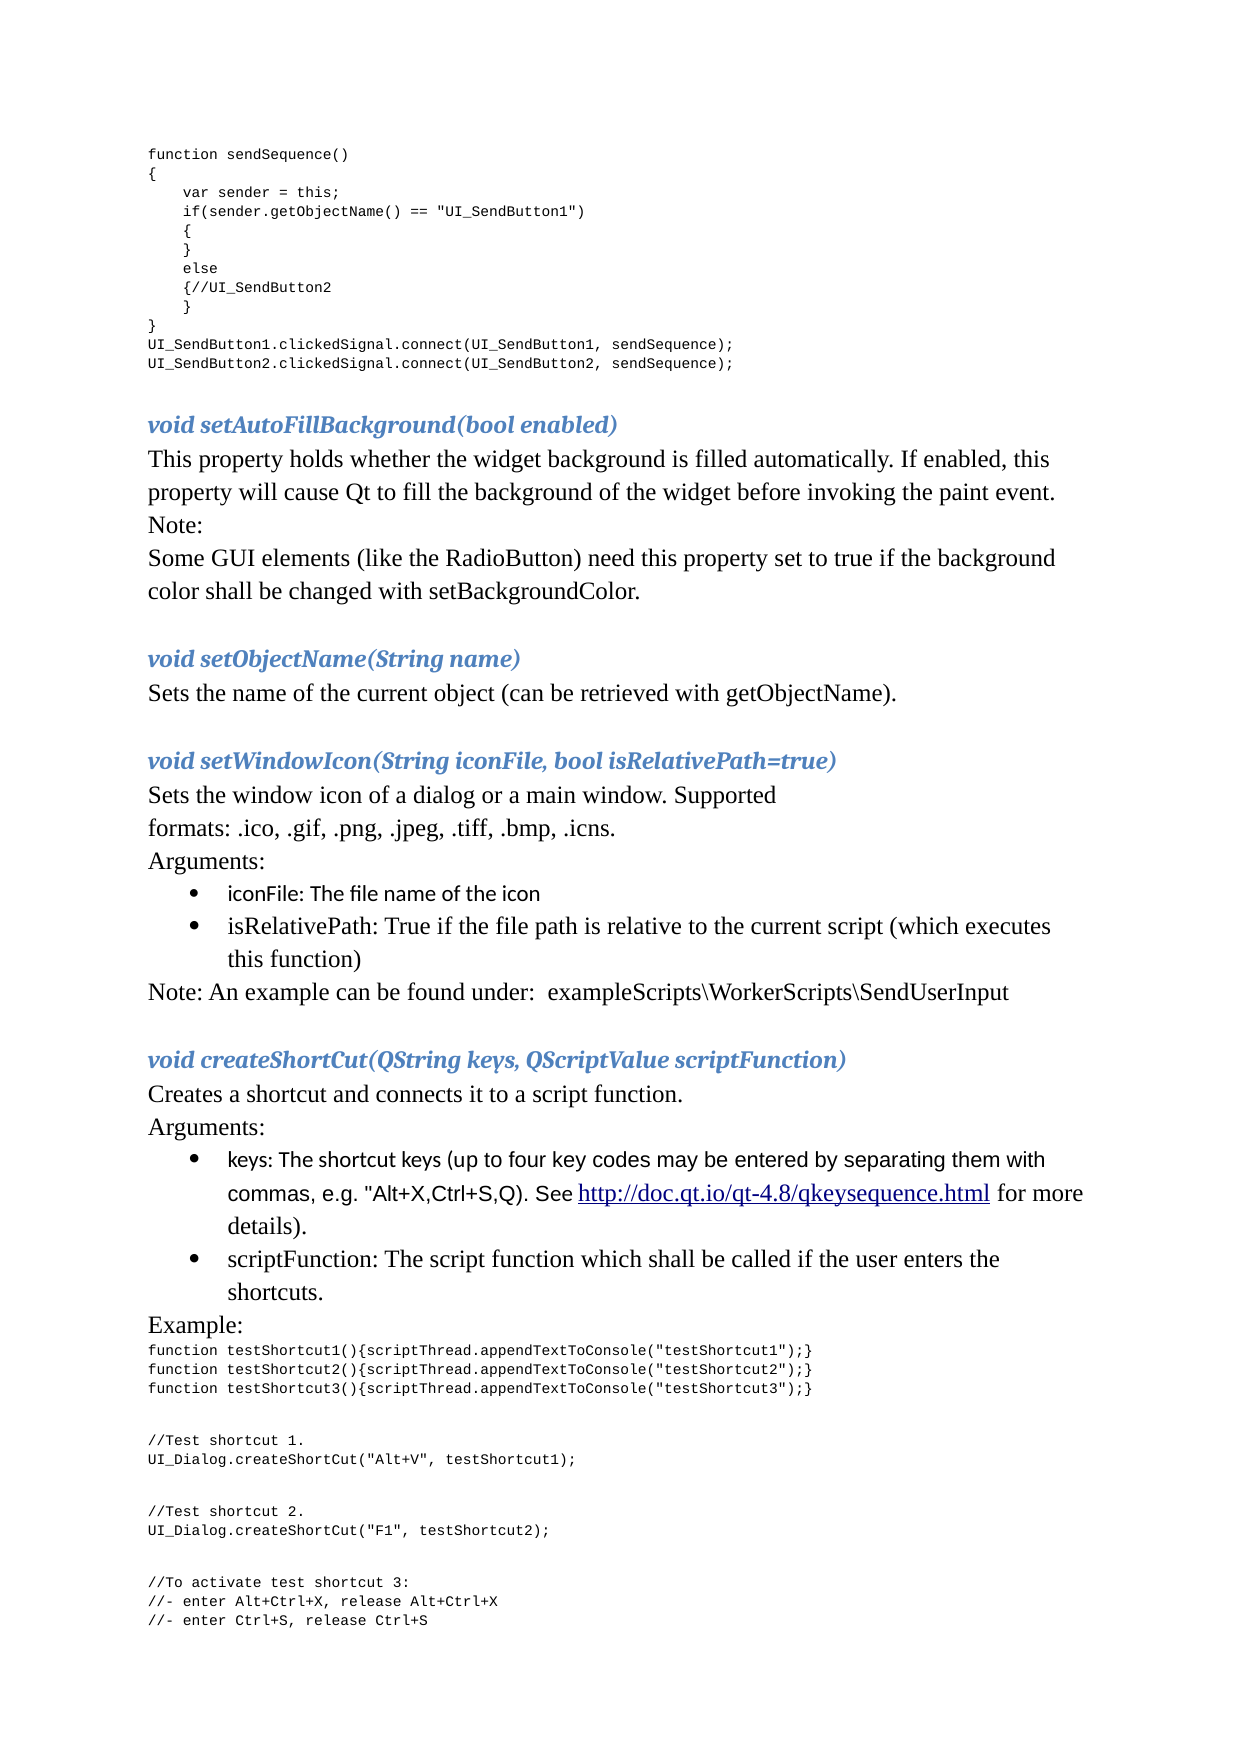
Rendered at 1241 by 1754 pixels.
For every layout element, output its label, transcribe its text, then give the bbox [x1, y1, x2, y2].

text Note: [148, 510, 1093, 539]
list iconFile: The file name of the icon [190, 879, 1093, 907]
text //Test shortcut 1. [148, 1433, 1093, 1449]
list isRelativePath: True if the file path is relative to the current script (which executes this function) [190, 911, 1093, 973]
subtitle void setAutoFillBackground(bool enabled) [148, 411, 1093, 440]
subtitle void createShortCut(QString keys, QScriptValue scriptFunction) [148, 1046, 1093, 1075]
text //- enter Ctrl+S, release Ctrl+S [148, 1613, 1093, 1629]
subtitle void setWindowIcon(String iconFile, bool isRelativePath=true) [148, 747, 1093, 776]
text Example: [148, 1310, 1093, 1339]
text Arguments: [148, 1112, 1093, 1141]
text //- enter Alt+Ctrl+X, release Alt+Ctrl+X [148, 1594, 1093, 1610]
text Some GUI elements (like the RadioButton) need this property set to true if the background color shall be changed with setBackgroundColor. [148, 543, 1093, 605]
text {//UI_SendButton2 [148, 280, 1093, 297]
text //To activate test shortcut 3: [148, 1575, 1093, 1591]
text Sets the window icon of a dialog or a main window. Supported formats: .ico, .gif, .png, .jpeg, .tiff, .bmp, .icns. [148, 780, 1093, 842]
text { [148, 223, 1093, 240]
list keys: The shortcut keys (up to four key codes may be entered by separating them with commas, e.g. "Alt+X,Ctrl+S,Q). See http://doc.qt.io/qt-4.8/qkeysequence.html for more details). [190, 1145, 1093, 1240]
text var sender = this; [148, 186, 1093, 202]
text else [148, 261, 1093, 278]
text UI_Dialog.createShortCut("Alt+V", testShortcut1); [148, 1452, 1093, 1468]
text function testShortcut2(){scriptThread.appendTextToConsole("testShortcut2");} [148, 1362, 1093, 1379]
text UI_SendButton1.clickedSignal.connect(UI_SendButton1, sendSequence); [148, 337, 1093, 354]
list scriptFunction: The script function which shall be called if the user enters the shortcuts. [190, 1244, 1093, 1306]
text } [148, 242, 1093, 259]
text if(sender.getObjectName() == "UI_SendButton1") [148, 204, 1093, 221]
text Sets the name of the current object (can be retrieved with getObjectName). [148, 678, 1093, 707]
text UI_SendButton2.clickedSignal.connect(UI_SendButton2, sendSequence); [148, 356, 1093, 373]
text function testShortcut1(){scriptThread.appendTextToConsole("testShortcut1");} [148, 1343, 1093, 1360]
list Note: An example can be found under: exampleScripts\WorkerScripts\SendUserInput [148, 977, 1093, 1006]
text Arguments: [148, 846, 1093, 875]
text } [148, 318, 1093, 335]
text //Test shortcut 2. [148, 1504, 1093, 1521]
text This property holds whether the widget background is filled automatically. If enabled, this property will cause Qt to fill the background of the widget before invoking the paint event. [148, 444, 1093, 506]
text Creates a shortcut and connects it to a script function. [148, 1079, 1093, 1108]
text UI_Dialog.createShortCut("F1", testShortcut2); [148, 1523, 1093, 1539]
text function testShortcut3(){scriptThread.appendTextToConsole("testShortcut3");} [148, 1381, 1093, 1398]
text } [148, 299, 1093, 316]
text function sendSequence() [148, 148, 1093, 164]
subtitle void setObjectName(String name) [148, 645, 1093, 674]
text { [148, 167, 1093, 183]
